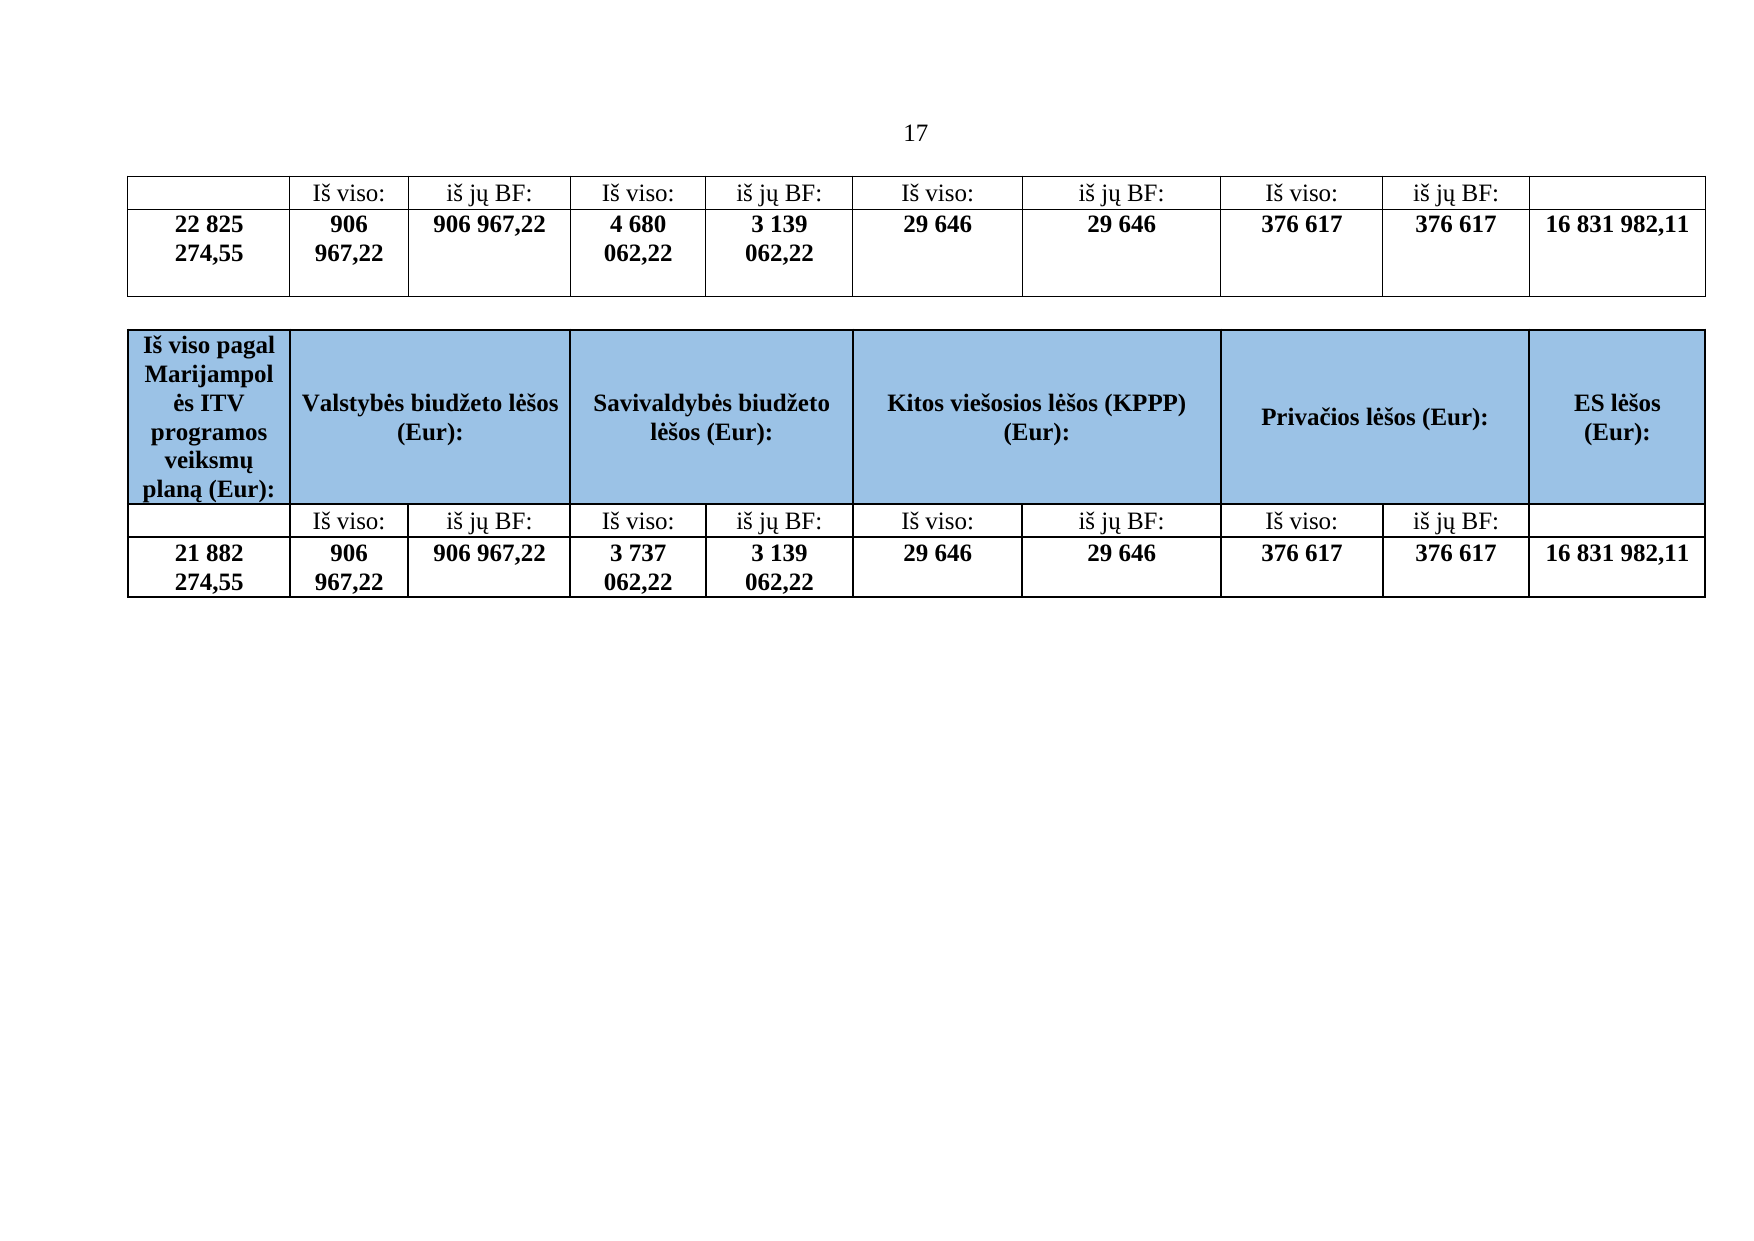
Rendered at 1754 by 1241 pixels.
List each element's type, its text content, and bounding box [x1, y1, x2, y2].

table_cell 22 825 274,55 [128, 210, 289, 296]
table_cell [290, 297, 408, 328]
table_cell Iš viso pagal Marijampolės ITV programos veiksmų planą (Eur): [129, 331, 289, 503]
table_cell 906 967,22 [290, 210, 408, 296]
table_cell [1713, 209, 1738, 296]
table_cell 376 617 [1222, 538, 1382, 596]
table_cell [129, 505, 289, 536]
table_cell Iš viso: [854, 505, 1021, 536]
table_cell 29 646 [1023, 210, 1220, 296]
table_cell iš jų BF: [706, 177, 852, 208]
table_cell 29 646 [1023, 538, 1220, 596]
table_cell [1713, 296, 1738, 328]
table_cell 29 646 [853, 210, 1022, 296]
table_cell 4 680 062,22 [571, 210, 705, 296]
table_cell 21 882 274,55 [129, 538, 289, 596]
table_cell 16 831 982,11 [1530, 210, 1705, 296]
table_cell iš jų BF: [1383, 177, 1529, 208]
table_cell [853, 297, 1022, 328]
table_cell [1022, 297, 1221, 328]
table_cell Kitos viešosios lėšos (KPPP) (Eur): [854, 331, 1220, 503]
table_cell iš jų BF: [409, 505, 569, 536]
table_cell [1530, 177, 1705, 208]
table_cell [1705, 296, 1712, 328]
table_cell [1738, 296, 1754, 328]
table_cell [128, 177, 289, 208]
table_cell [1383, 297, 1529, 328]
table_cell [1738, 176, 1754, 208]
table_cell 376 617 [1384, 538, 1528, 596]
table_cell [128, 297, 290, 328]
table_cell 3 139 062,22 [707, 538, 852, 596]
table_cell iš jų BF: [707, 505, 852, 536]
table_cell [1713, 503, 1738, 536]
table_cell 906 967,22 [291, 538, 407, 596]
table_cell [408, 297, 570, 328]
table_cell 3 139 062,22 [706, 210, 852, 296]
table_cell Iš viso: [1222, 505, 1382, 536]
table_cell Iš viso: [853, 177, 1022, 208]
table_cell [1738, 329, 1754, 503]
table_cell iš jų BF: [1023, 177, 1220, 208]
table_cell 906 967,22 [409, 538, 569, 596]
table_cell Privačios lėšos (Eur): [1222, 331, 1528, 503]
table_cell 376 617 [1383, 210, 1529, 296]
table_cell Iš viso: [571, 177, 705, 208]
table_cell Savivaldybės biudžeto lėšos (Eur): [571, 331, 852, 503]
table_cell ES lėšos (Eur): [1530, 331, 1704, 503]
table_cell 3 737 062,22 [571, 538, 705, 596]
table_cell [1713, 536, 1738, 596]
table_cell 906 967,22 [409, 210, 570, 296]
table_cell Iš viso: [291, 505, 407, 536]
table_cell iš jų BF: [1384, 505, 1528, 536]
table_cell 376 617 [1221, 210, 1382, 296]
table_cell [1713, 176, 1738, 208]
table_cell Valstybės biudžeto lėšos (Eur): [291, 331, 569, 503]
table_cell 29 646 [854, 538, 1021, 596]
table_cell [706, 297, 853, 328]
table_cell 16 831 982,11 [1530, 538, 1704, 596]
table_cell [1706, 329, 1712, 503]
table_cell iš jų BF: [409, 177, 570, 208]
table_cell [1530, 505, 1704, 536]
table_cell [1738, 209, 1754, 296]
table_cell [1221, 297, 1383, 328]
table_cell [1529, 297, 1705, 328]
table_cell [1706, 209, 1712, 296]
table_cell [1706, 176, 1712, 208]
table_cell [570, 297, 706, 328]
table_cell [1738, 503, 1754, 536]
table_cell [1706, 503, 1712, 536]
table_cell Iš viso: [290, 177, 408, 208]
table_cell iš jų BF: [1023, 505, 1220, 536]
table_cell [1713, 329, 1738, 503]
table_cell Iš viso: [571, 505, 705, 536]
table_cell Iš viso: [1221, 177, 1382, 208]
table_cell [1738, 536, 1754, 596]
table_cell [1706, 536, 1712, 596]
